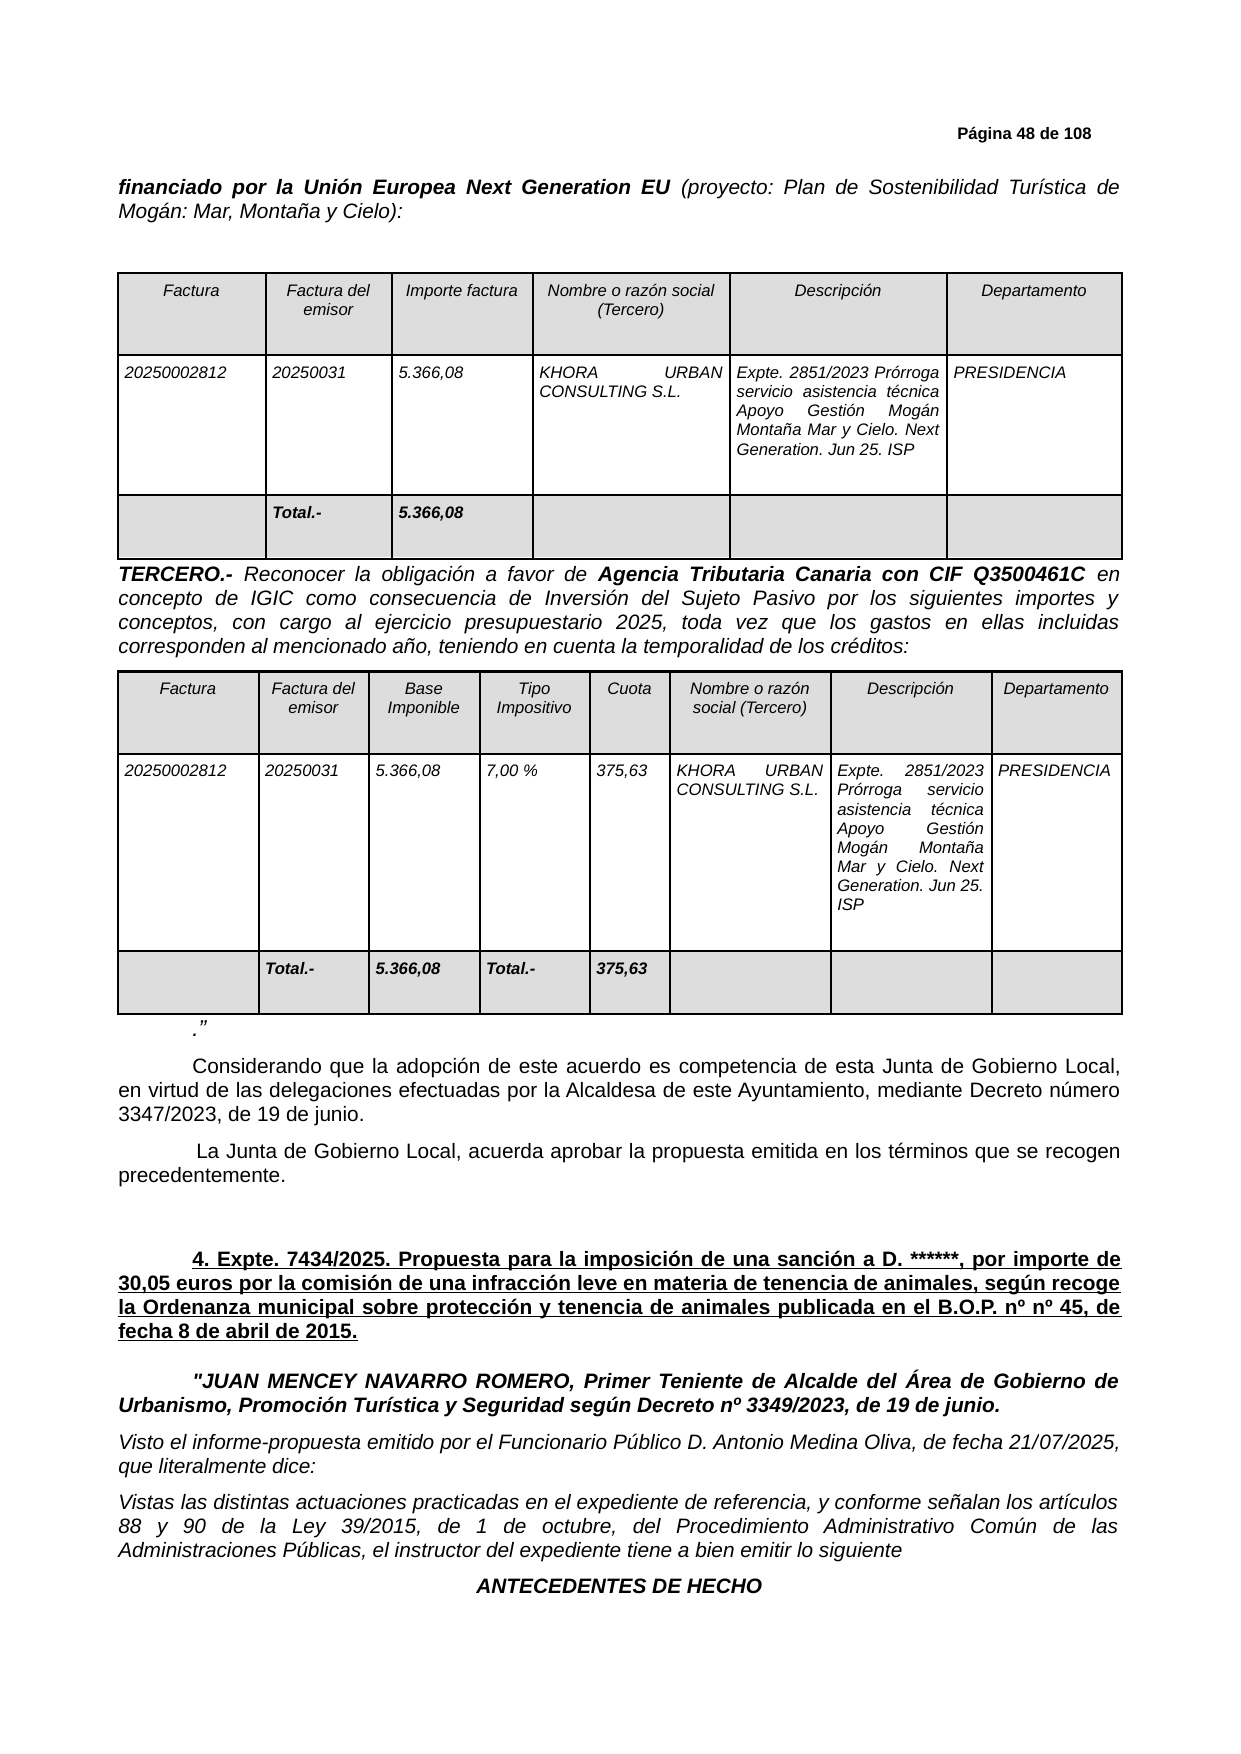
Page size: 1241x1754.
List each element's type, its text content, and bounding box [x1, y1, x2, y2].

table_header Base Imponible [370, 673, 479, 753]
table_cell Total.- [267, 496, 391, 557]
table_cell [119, 496, 265, 557]
table_cell 20250031 [267, 356, 391, 494]
text TERCERO.- Reconocer la obligación a favor de Agencia Tributaria Canaria con CIF Q3500461C en concepto de IGIC como consecuencia de Inversión del Sujeto Pasivo por los siguientes importes y conceptos, con cargo al ejercicio presupuestario 2025, toda vez que los gastos en ellas incluidas corresponden al mencionado año, teniendo en cuenta la temporalidad de los créditos: [118, 560, 1122, 658]
table_header Tipo Impositivo [481, 673, 589, 753]
table_cell PRESIDENCIA [948, 356, 1121, 494]
table_cell KHORA URBAN CONSULTING S.L. [671, 755, 830, 950]
table_cell 5.366,08 [393, 496, 532, 557]
table_header Importe factura [393, 274, 532, 354]
table_cell 20250002812 [119, 356, 265, 494]
table_header Factura [119, 673, 258, 753]
table_cell [731, 496, 946, 557]
table_cell 20250031 [260, 755, 368, 950]
table_cell KHORA URBAN CONSULTING S.L. [534, 356, 729, 494]
text ANTECEDENTES DE HECHO [118, 1574, 1122, 1598]
table_cell Total.- [481, 952, 589, 1013]
table_cell [948, 496, 1121, 557]
text "JUAN MENCEY NAVARRO ROMERO, Primer Teniente de Alcalde del Área de Gobierno de Urbanismo, Promoción Turística y Seguridad según Decreto nº 3349/2023, de 19 de junio. [118, 1367, 1122, 1417]
table_header Nombre o razón social (Tercero) [671, 673, 830, 753]
table_header Departamento [993, 673, 1121, 753]
table_cell 20250002812 [119, 755, 258, 950]
text Considerando que la adopción de este acuerdo es competencia de esta Junta de Gobierno Local, en virtud de las delegaciones efectuadas por la Alcaldesa de este Ayuntamiento, mediante Decreto número 3347/2023, de 19 de junio. [118, 1054, 1122, 1126]
table_cell [993, 952, 1121, 1013]
table_cell 375,63 [591, 952, 669, 1013]
text fecha 8 de abril de 2015. [118, 1317, 1122, 1343]
table_header Factura [119, 274, 265, 354]
table_header Descripción [731, 274, 946, 354]
table_cell 7,00 % [481, 755, 589, 950]
table_header Cuota [591, 673, 669, 753]
text Vistas las distintas actuaciones practicadas en el expediente de referencia, y conforme señalan los artículos 88 y 90 de la Ley 39/2015, de 1 de octubre, del Procedimiento Administrativo Común de las Administraciones Públicas, el instructor del expediente tiene a bien emitir lo siguiente [118, 1490, 1122, 1562]
table_cell [671, 952, 830, 1013]
table_header Factura del emisor [267, 274, 391, 354]
table_cell [534, 496, 729, 557]
table_cell 375,63 [591, 755, 669, 950]
table_cell 5.366,08 [370, 952, 479, 1013]
text Visto el informe-propuesta emitido por el Funcionario Público D. Antonio Medina Oliva, de fecha 21/07/2025, que literalmente dice: [118, 1429, 1122, 1477]
text 4. Expte. 7434/2025. Propuesta para la imposición de una sanción a D. ******, por importe de 30,05 euros por la comisión de una infracción leve en materia de tenencia de animales, según recoge la Ordenanza municipal sobre protección y tenencia de animales publicada en el B.O.P. nº nº 45, de [118, 1247, 1122, 1316]
table_cell 5.366,08 [393, 356, 532, 494]
text .” [118, 1015, 1122, 1042]
table_header Factura del emisor [260, 673, 368, 753]
text financiado por la Unión Europea Next Generation EU (proyecto: Plan de Sostenibilidad Turística de Mogán: Mar, Montaña y Cielo): [118, 175, 1122, 223]
table_header Departamento [948, 274, 1121, 354]
table_cell [832, 952, 991, 1013]
table_header Nombre o razón social (Tercero) [534, 274, 729, 354]
table_cell Expte. 2851/2023 Prórroga servicio asistencia técnica Apoyo Gestión Mogán Montaña Mar y Cielo. Next Generation. Jun 25. ISP [832, 755, 991, 950]
table_cell Expte. 2851/2023 Prórroga servicio asistencia técnica Apoyo Gestión Mogán Montaña Mar y Cielo. Next Generation. Jun 25. ISP [731, 356, 946, 494]
table_cell PRESIDENCIA [993, 755, 1121, 950]
text La Junta de Gobierno Local, acuerda aprobar la propuesta emitida en los términos que se recogen precedentemente. [118, 1139, 1122, 1187]
table_cell Total.- [260, 952, 368, 1013]
table_header Descripción [832, 673, 991, 753]
table_cell [119, 952, 258, 1013]
table_cell 5.366,08 [370, 755, 479, 950]
